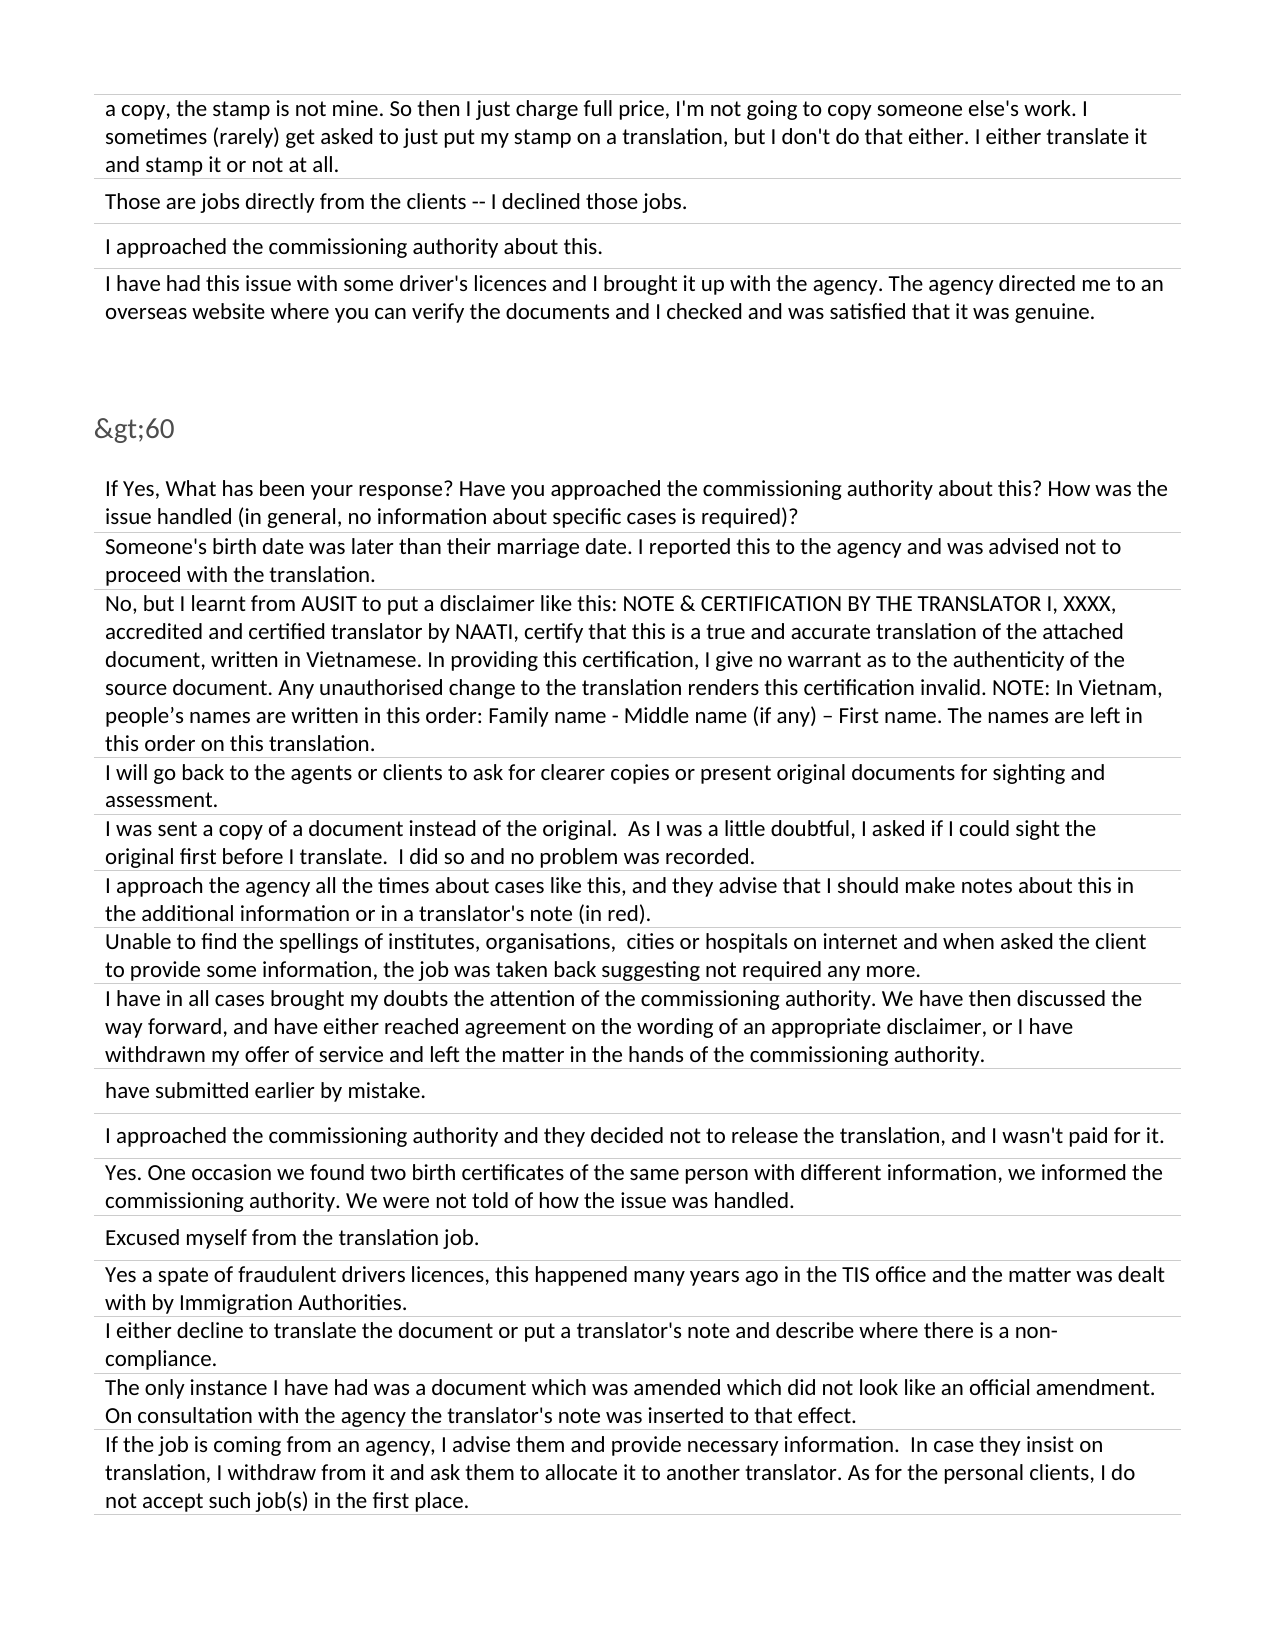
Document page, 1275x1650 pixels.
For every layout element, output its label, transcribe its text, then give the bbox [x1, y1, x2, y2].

table_cell I approached the commissioning authority and they decided not to release the translation, and I wasn't paid for it. [94, 1114, 1181, 1158]
table_cell a copy, the stamp is not mine. So then I just charge full price, I'm not going to copy someone else's work. I sometimes (rarely) get asked to just put my stamp on a translation, but I don't do that either. I either translate it and stamp it or not at all. [94, 95, 1181, 178]
table_cell I approached the commissioning authority about this. [94, 224, 1181, 268]
table_cell Unable to find the spellings of institutes, organisations, cities or hospitals on internet and when asked the client to provide some information, the job was taken back suggesting not required any more. [94, 928, 1181, 983]
table_cell have submitted earlier by mistake. [94, 1069, 1181, 1113]
table_cell I will go back to the agents or clients to ask for clearer copies or present original documents for sighting and assessment. [94, 758, 1181, 814]
table_cell Yes. One occasion we found two birth certificates of the same person with different information, we informed the commissioning authority. We were not told of how the issue was handled. [94, 1159, 1181, 1214]
table_header If Yes, What has been your response? Have you approached the commissioning authority about this? How was the issue handled (in general, no information about specific cases is required)? [94, 472, 1181, 532]
table_cell If the job is coming from an agency, I advise them and provide necessary information. In case they insist on translation, I withdraw from it and ask them to allocate it to another translator. As for the personal clients, I do not accept such job(s) in the first place. [94, 1430, 1181, 1514]
table_cell Those are jobs directly from the clients -- I declined those jobs. [94, 179, 1181, 223]
table_cell Someone's birth date was later than their marriage date. I reported this to the agency and was advised not to proceed with the translation. [94, 533, 1181, 588]
table_cell The only instance I have had was a document which was amended which did not look like an official amendment. On consultation with the agency the translator's note was inserted to that effect. [94, 1374, 1181, 1429]
table_cell Excused myself from the translation job. [94, 1216, 1181, 1259]
table_cell I have had this issue with some driver's licences and I brought it up with the agency. The agency directed me to an overseas website where you can verify the documents and I checked and was satisfied that it was genuine. [94, 269, 1181, 325]
table_cell No, but I learnt from AUSIT to put a disclaimer like this: NOTE & CERTIFICATION BY THE TRANSLATOR I, XXXX, accredited and certified translator by NAATI, certify that this is a true and accurate translation of the attached document, written in Vietnamese. In providing this certification, I give no warrant as to the authenticity of the source document. Any unauthorised change to the translation renders this certification invalid. NOTE: In Vietnam, people’s names are written in this order: Family name - Middle name (if any) – First name. The names are left in this order on this translation. [94, 590, 1181, 757]
table_cell I either decline to translate the document or put a translator's note and describe where there is a non-compliance. [94, 1317, 1181, 1373]
text &gt;60 [94, 410, 1181, 446]
table_cell I have in all cases brought my doubts the attention of the commissioning authority. We have then discussed the way forward, and have either reached agreement on the wording of an appropriate disclaimer, or I have withdrawn my offer of service and left the matter in the hands of the commissioning authority. [94, 984, 1181, 1068]
table_cell I approach the agency all the times about cases like this, and they advise that I should make notes about this in the additional information or in a translator's note (in red). [94, 871, 1181, 927]
table_cell Yes a spate of fraudulent drivers licences, this happened many years ago in the TIS office and the matter was dealt with by Immigration Authorities. [94, 1261, 1181, 1316]
table_cell I was sent a copy of a document instead of the original. As I was a little doubtful, I asked if I could sight the original first before I translate. I did so and no problem was recorded. [94, 815, 1181, 870]
